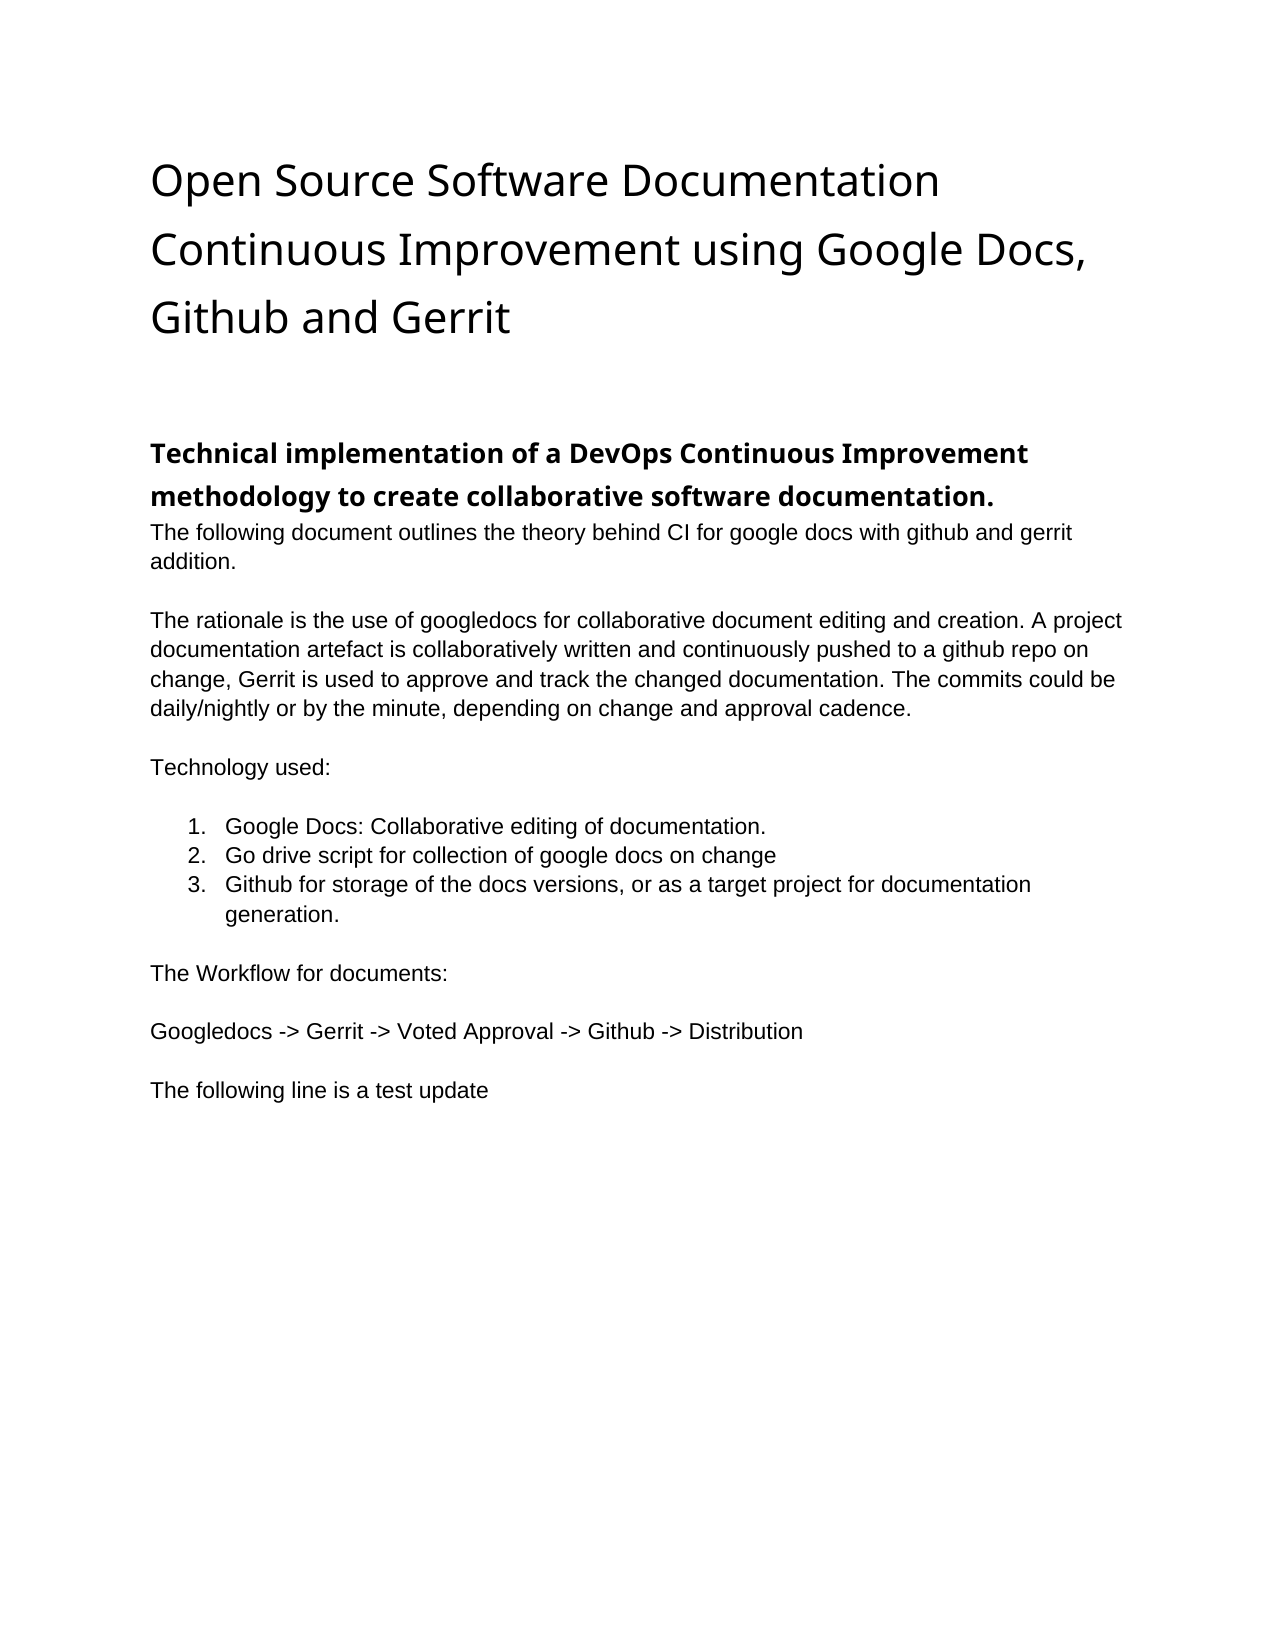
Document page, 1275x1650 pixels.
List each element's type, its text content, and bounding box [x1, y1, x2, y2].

text The Workflow for documents: [150, 960, 1125, 986]
text The following line is a test update [150, 1078, 1125, 1103]
text The rationale is the use of googledocs for collaborative document editing and creation. A project documentation artefact is collaboratively written and continuously pushed to a github repo on change, Gerrit is used to approve and track the changed documentation. The commits could be daily/nightly or by the minute, depending on change and approval cadence. [150, 608, 1125, 722]
title Open Source Software Documentation Continuous Improvement using Google Docs, Github and Gerrit [150, 150, 1125, 346]
text Googledocs -> Gerrit -> Voted Approval -> Github -> Distribution [150, 1019, 1125, 1045]
list Go drive script for collection of google docs on change [187, 843, 1125, 868]
list Google Docs: Collaborative editing of documentation. [187, 813, 1125, 839]
text The following document outlines the theory behind CI for google docs with github and gerrit addition. [150, 520, 1125, 575]
text Technology used: [150, 755, 1125, 780]
subtitle Technical implementation of a DevOps Continuous Improvement methodology to create collaborative software documentation. [150, 435, 1125, 514]
list Github for storage of the docs versions, or as a target project for documentation generation. [187, 872, 1125, 927]
